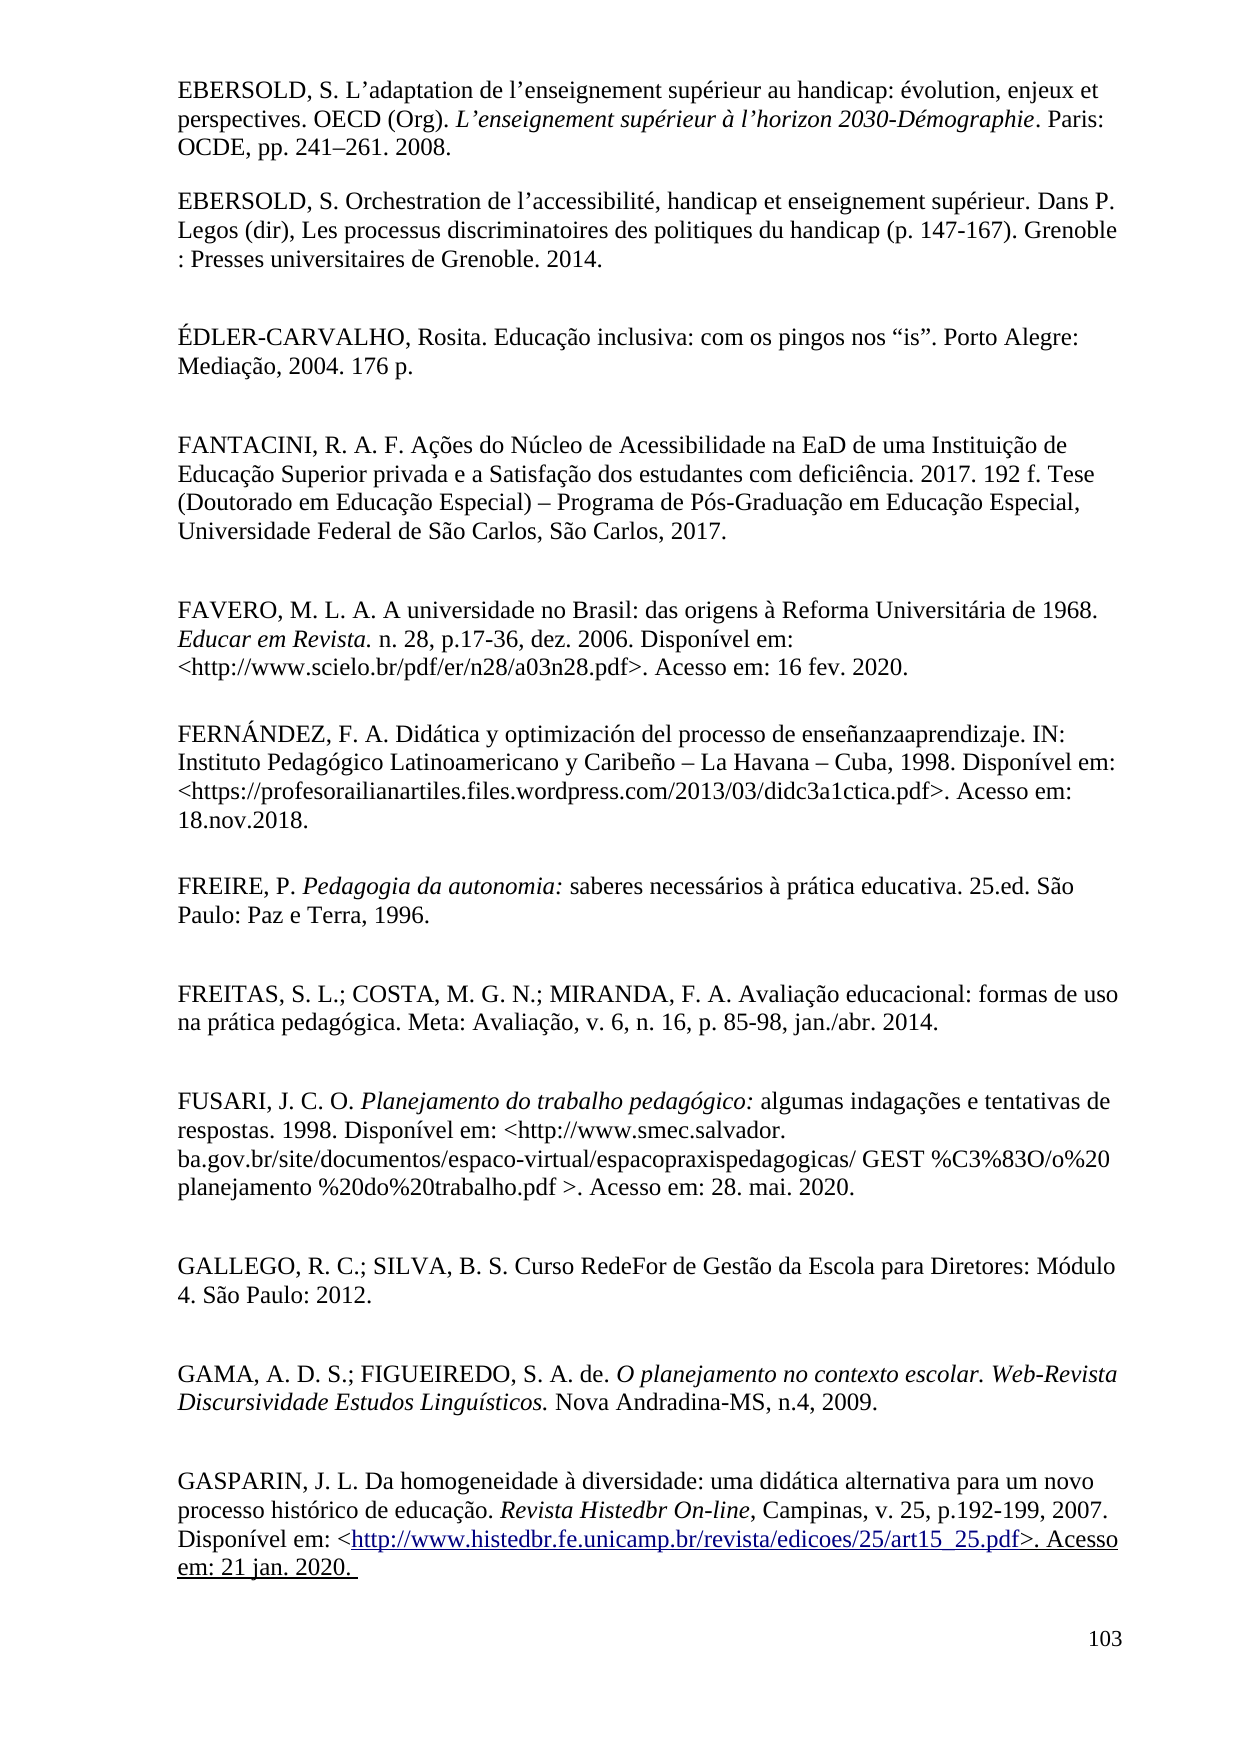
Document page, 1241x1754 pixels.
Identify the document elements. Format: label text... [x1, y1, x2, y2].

text FERNÁNDEZ, F. A. Didática y optimización del processo de enseñanzaaprendizaje. IN: Instituto Pedagógico Latinoamericano y Caribeño – La Havana – Cuba, 1998. Disponível em: <https://profesorailianartiles.files.wordpress.com/2013/03/didc3a1ctica.pdf>. Acesso em: 18.nov.2018. [177, 719, 1122, 834]
text FANTACINI, R. A. F. Ações do Núcleo de Acessibilidade na EaD de uma Instituição de Educação Superior privada e a Satisfação dos estudantes com deficiência. 2017. 192 f. Tese (Doutorado em Educação Especial) – Programa de Pós-Graduação em Educação Especial, Universidade Federal de São Carlos, São Carlos, 2017. [177, 430, 1122, 545]
text FREIRE, P. Pedagogia da autonomia: saberes necessários à prática educativa. 25.ed. São Paulo: Paz e Terra, 1996. [177, 871, 1122, 929]
text ÉDLER-CARVALHO, Rosita. Educação inclusiva: com os pingos nos “is”. Porto Alegre: Mediação, 2004. 176 p. [177, 322, 1122, 380]
text FUSARI, J. C. O. Planejamento do trabalho pedagógico: algumas indagações e tentativas de respostas. 1998. Disponível em: <http://www.smec.salvador. ba.gov.br/site/documentos/espaco-virtual/espacopraxispedagogicas/ GEST %C3%83O/o%20 planejamento %20do%20trabalho.pdf >. Acesso em: 28. mai. 2020. [177, 1086, 1122, 1201]
text EBERSOLD, S. Orchestration de l’accessibilité, handicap et enseignement supérieur. Dans P. Legos (dir), Les processus discriminatoires des politiques du handicap (p. 147-167). Grenoble : Presses universitaires de Grenoble. 2014. [177, 186, 1122, 272]
text GALLEGO, R. C.; SILVA, B. S. Curso RedeFor de Gestão da Escola para Diretores: Módulo 4. São Paulo: 2012. [177, 1251, 1122, 1309]
text GAMA, A. D. S.; FIGUEIREDO, S. A. de. O planejamento no contexto escolar. Web-Revista Discursividade Estudos Linguísticos. Nova Andradina-MS, n.4, 2009. [177, 1359, 1122, 1416]
text EBERSOLD, S. L’adaptation de l’enseignement supérieur au handicap: évolution, enjeux et perspectives. OECD (Org). L’enseignement supérieur à l’horizon 2030-Démographie. Paris: OCDE, pp. 241–261. 2008. [177, 75, 1122, 161]
text FREITAS, S. L.; COSTA, M. G. N.; MIRANDA, F. A. Avaliação educacional: formas de uso na prática pedagógica. Meta: Avaliação, v. 6, n. 16, p. 85-98, jan./abr. 2014. [177, 979, 1122, 1036]
text GASPARIN, J. L. Da homogeneidade à diversidade: uma didática alternativa para um novo processo histórico de educação. Revista Histedbr On-line, Campinas, v. 25, p.192-199, 2007. Disponível em: <http://www.histedbr.fe.unicamp.br/revista/edicoes/25/art15_25.pdf>. Acesso em: 21 jan. 2020. [177, 1466, 1122, 1581]
text FAVERO, M. L. A. A universidade no Brasil: das origens à Reforma Universitária de 1968. Educar em Revista. n. 28, p.17-36, dez. 2006. Disponível em: <http://www.scielo.br/pdf/er/n28/a03n28.pdf>. Acesso em: 16 fev. 2020. [177, 595, 1122, 681]
